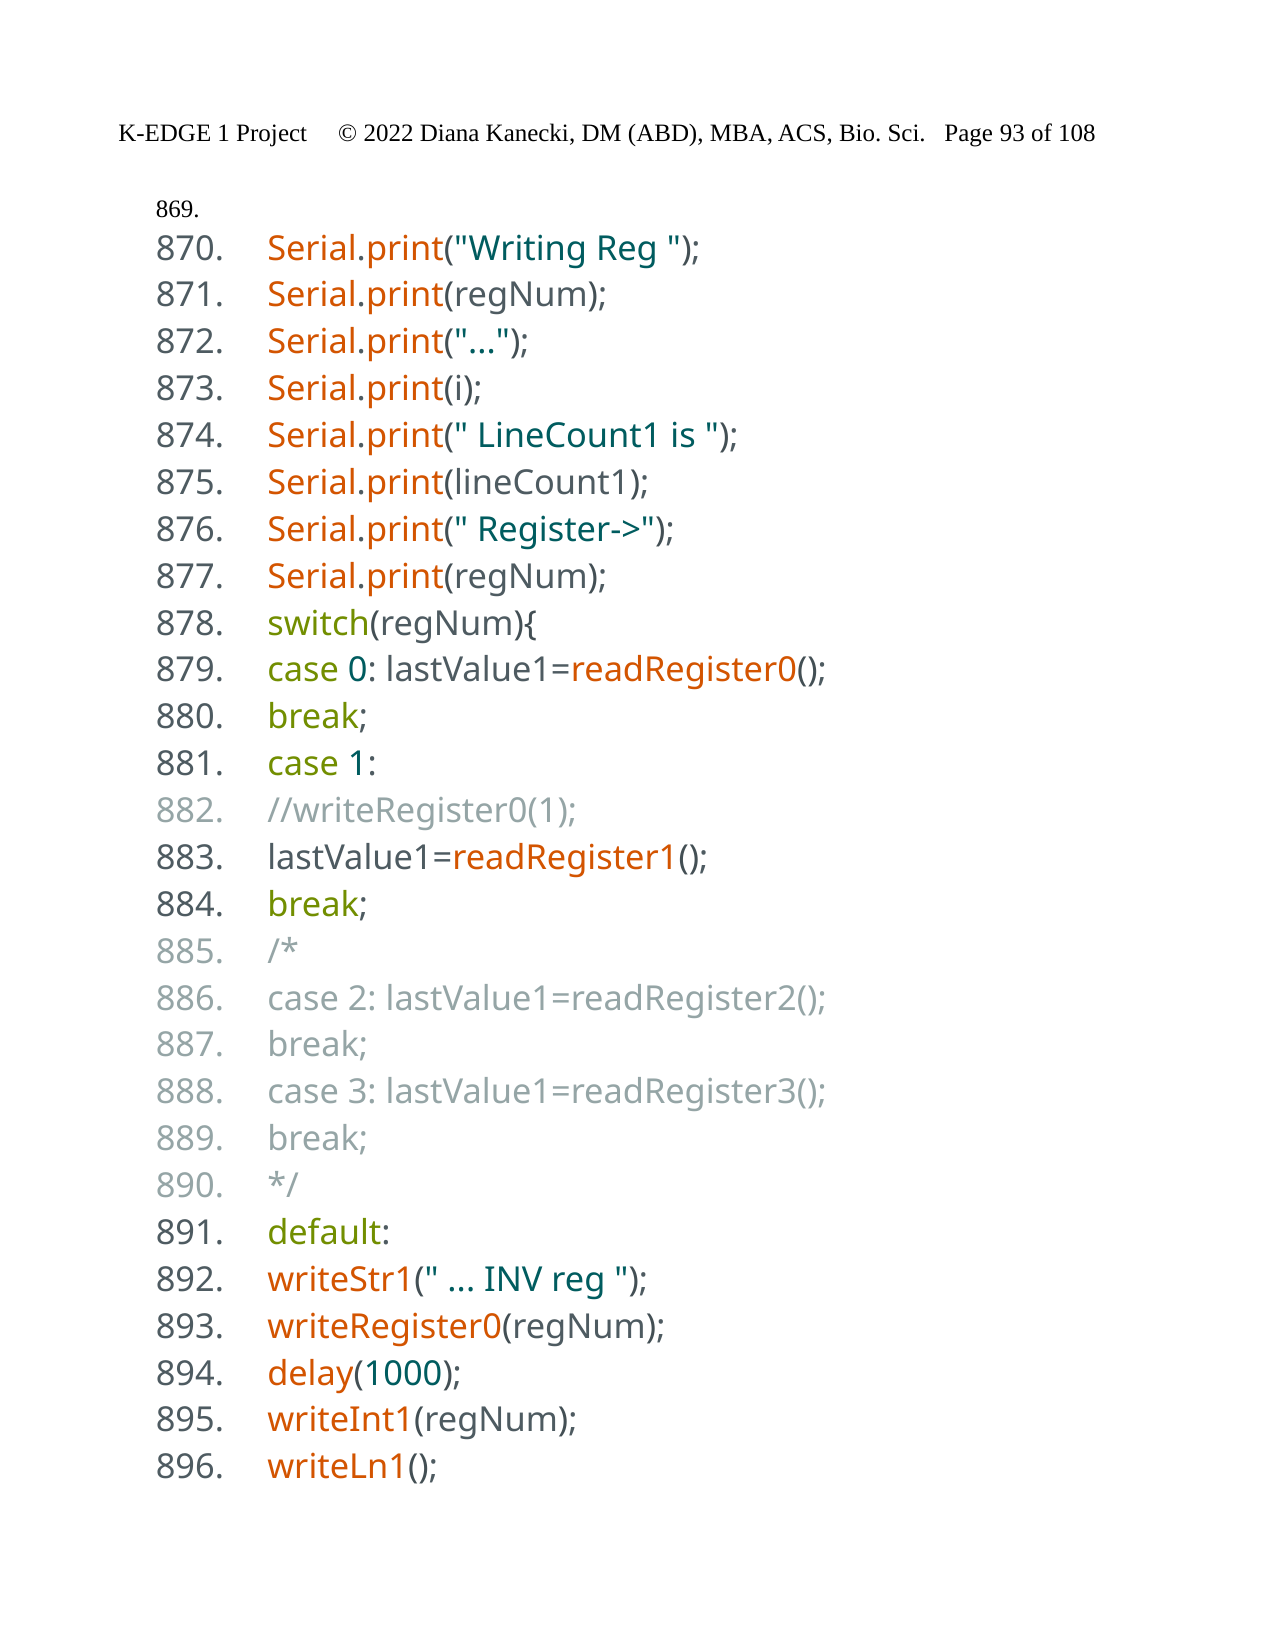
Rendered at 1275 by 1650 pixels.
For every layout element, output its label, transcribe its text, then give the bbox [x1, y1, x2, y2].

list lastValue1=readRegister1(); [156, 833, 1157, 879]
list break; [156, 1114, 1157, 1161]
list Serial.print(" Register->"); [156, 504, 1157, 551]
list case 1: [156, 739, 1157, 786]
list writeRegister0(regNum); [156, 1301, 1157, 1348]
list delay(1000); [156, 1348, 1157, 1395]
list /* [156, 926, 1157, 973]
list case 2: lastValue1=readRegister2(); [156, 973, 1157, 1020]
list Serial.print(regNum); [156, 551, 1157, 598]
list case 0: lastValue1=readRegister0(); [156, 645, 1157, 692]
list Serial.print(" LineCount1 is "); [156, 411, 1157, 458]
list default: [156, 1208, 1157, 1254]
list break; [156, 879, 1157, 926]
list Serial.print(i); [156, 364, 1157, 411]
list Serial.print(lineCount1); [156, 458, 1157, 504]
list case 3: lastValue1=readRegister3(); [156, 1067, 1157, 1114]
list writeLn1(); [156, 1442, 1157, 1489]
list //writeRegister0(1); [156, 786, 1157, 833]
list switch(regNum){ [156, 598, 1157, 645]
list Serial.print(regNum); [156, 270, 1157, 317]
list Serial.print("..."); [156, 317, 1157, 364]
list writeStr1(" ... INV reg "); [156, 1254, 1157, 1301]
list break; [156, 1020, 1157, 1067]
list Serial.print("Writing Reg "); [156, 223, 1157, 270]
list */ [156, 1161, 1157, 1208]
list break; [156, 692, 1157, 739]
list writeInt1(regNum); [156, 1395, 1157, 1442]
